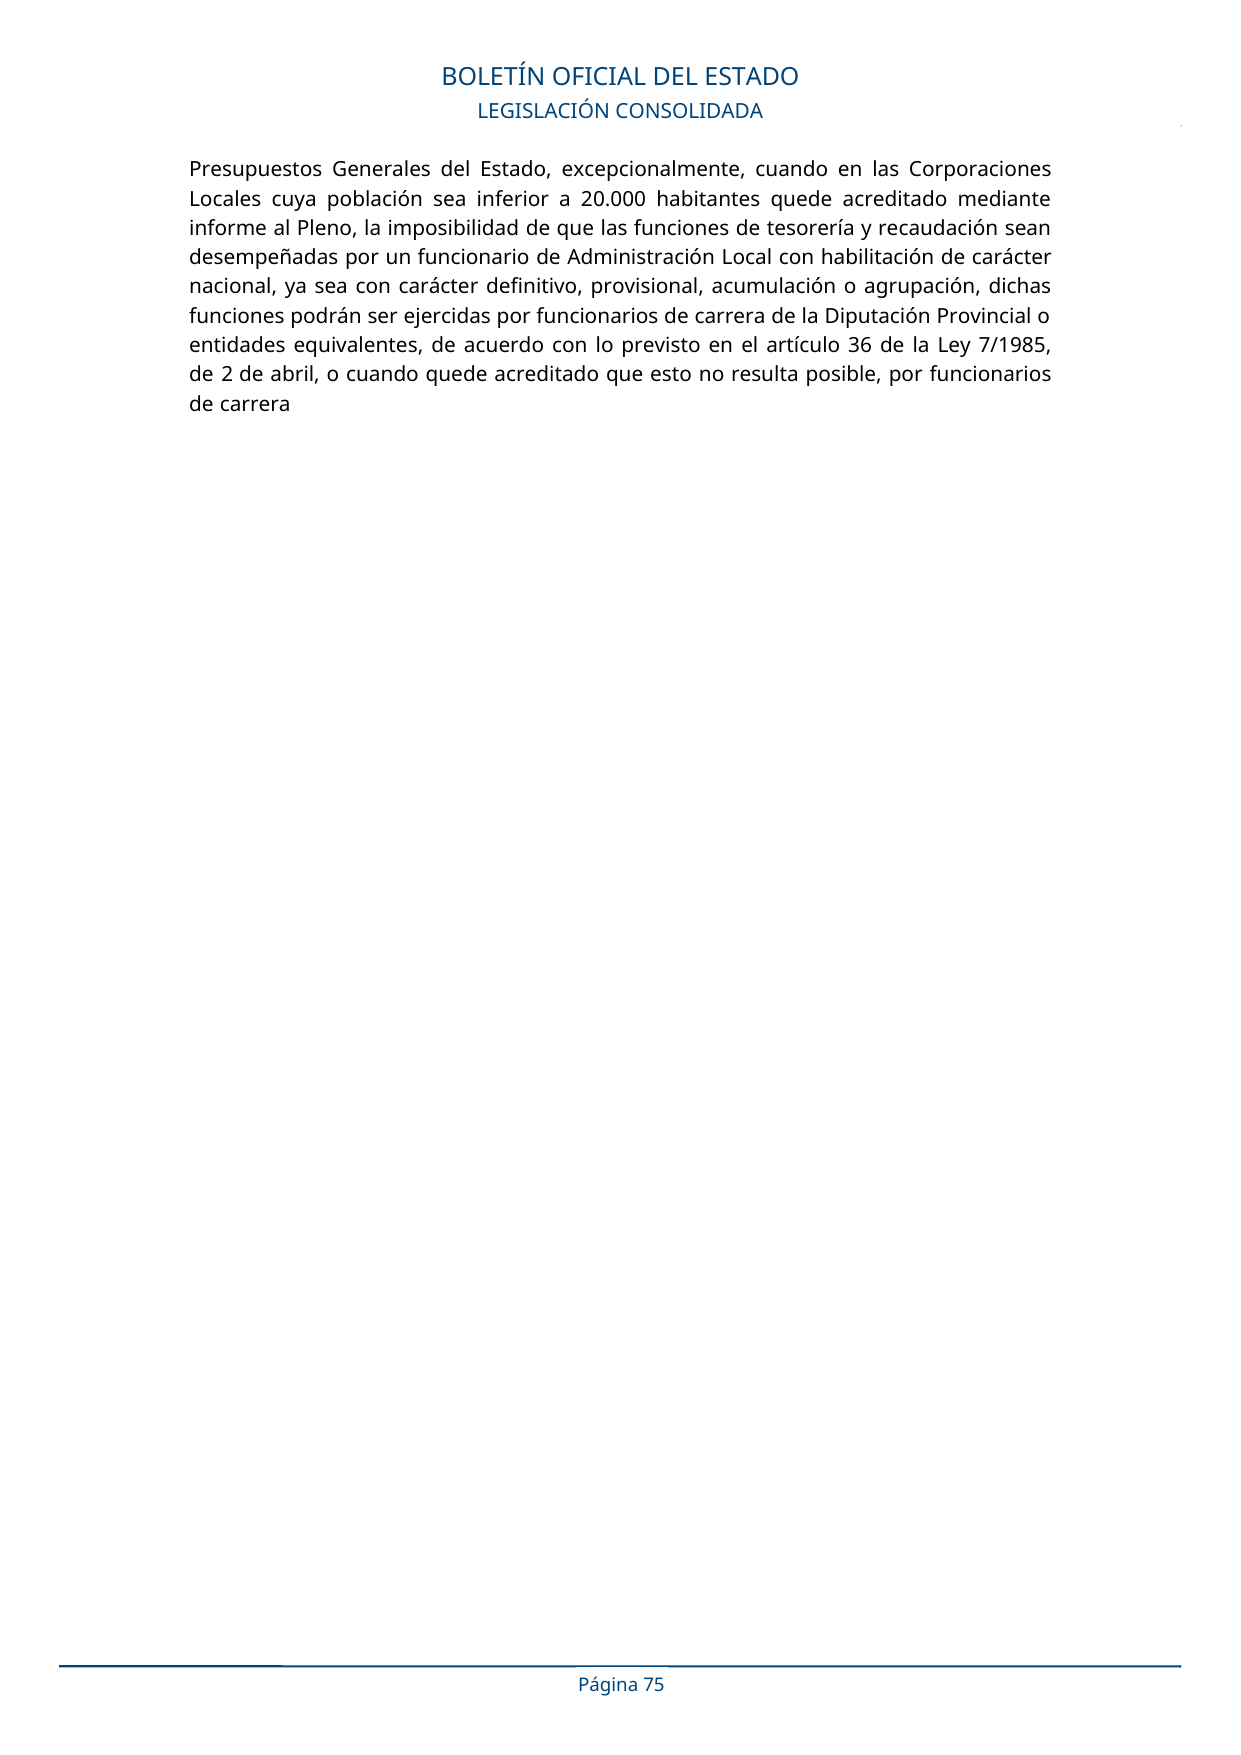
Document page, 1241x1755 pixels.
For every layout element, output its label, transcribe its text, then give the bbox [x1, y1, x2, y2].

text Presupuestos Generales del Estado, excepcionalmente, cuando en las Corporaciones Locales cuya población sea inferior a 20.000 habitantes quede acreditado mediante informe al Pleno, la imposibilidad de que las funciones de tesorería y recaudación sean desempeñadas por un funcionario de Administración Local con habilitación de carácter nacional, ya sea con carácter definitivo, provisional, acumulación o agrupación, dichas funciones podrán ser ejercidas por funcionarios de carrera de la Diputación Provincial o entidades equivalentes, de acuerdo con lo previsto en el artículo 36 de la Ley 7/1985, de 2 de abril, o cuando quede acreditado que esto no resulta posible, por funcionarios de carrera [189, 154, 1052, 417]
